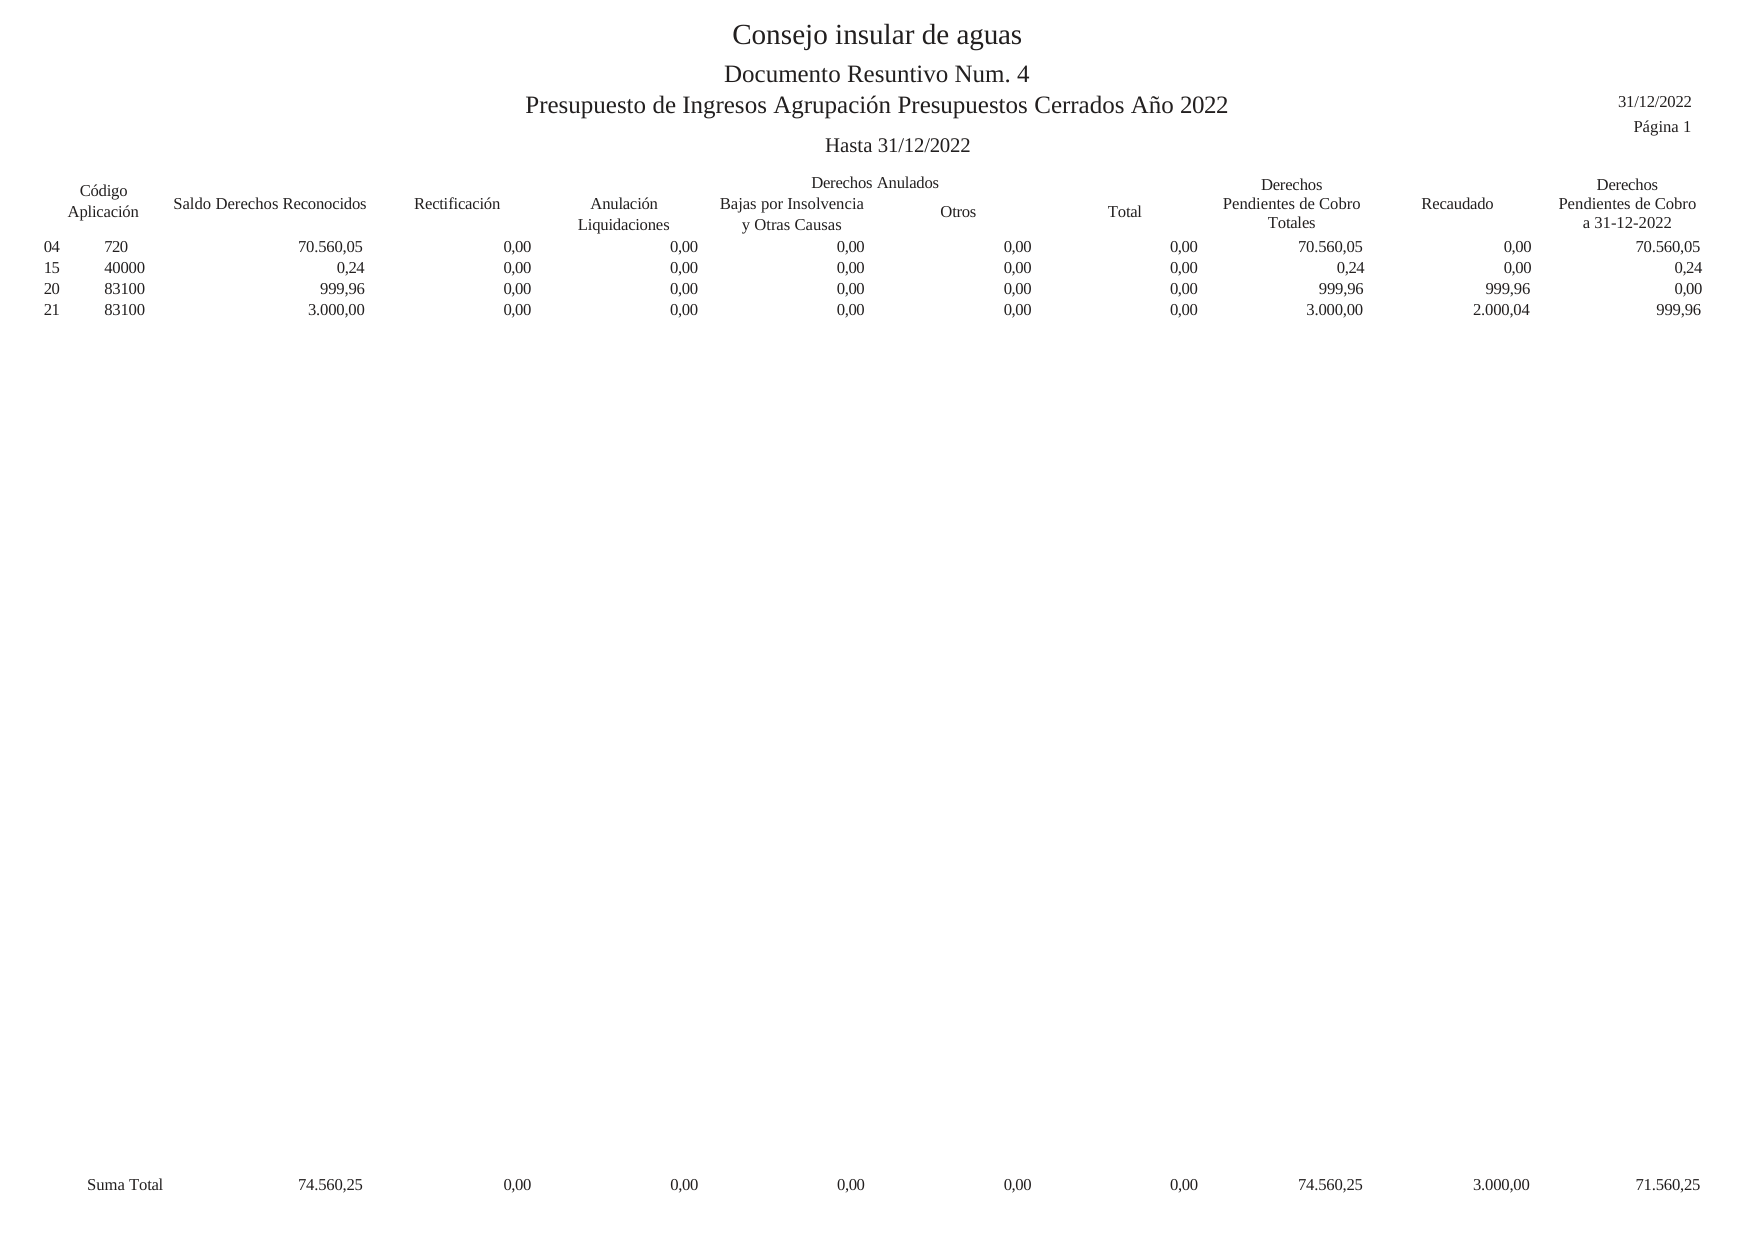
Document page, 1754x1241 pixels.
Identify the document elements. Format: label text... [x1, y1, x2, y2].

text 70.560,05 [1298, 237, 1375, 256]
text 21 83100 [44, 302, 167, 319]
text Suma Total [87, 1175, 167, 1194]
text 0,00 [1042, 260, 1198, 277]
text 999,96 [1656, 302, 1715, 319]
text 0,00 [1542, 279, 1702, 298]
text 0,00 [875, 260, 1032, 277]
text 0,00 [542, 237, 698, 256]
text 0,00 [542, 1175, 698, 1194]
text 0,24 [1542, 260, 1702, 277]
text Hasta 31/12/2022 [566, 133, 1230, 157]
text Derechos Anulados [542, 173, 1208, 192]
text 0,00 [875, 237, 1032, 256]
text 74.560,25 [1298, 1175, 1375, 1194]
text 70.560,05 [1635, 237, 1715, 256]
text 0,00 [542, 260, 698, 277]
text Saldo Derechos Reconocidos [173, 193, 375, 213]
text Recaudado [1421, 193, 1542, 213]
text Rectificación [414, 193, 542, 213]
text 3.000,00 [1473, 1175, 1542, 1194]
text 999,96 [167, 279, 365, 298]
text 0,00 [542, 302, 698, 319]
text 74.560,25 [298, 1175, 375, 1194]
text 0,24 [1208, 260, 1365, 277]
text 0,00 [708, 279, 865, 298]
text 0,00 [375, 1175, 532, 1194]
text 0,00 [375, 302, 532, 319]
text 2.000,04 [1473, 302, 1542, 319]
text 0,00 [708, 302, 865, 319]
text 0,00 [1042, 237, 1198, 256]
text Derechos Pendientes de Cobro Totales [1222, 175, 1361, 232]
text 3.000,00 [167, 302, 365, 319]
text 0,00 [708, 260, 865, 277]
text 71.560,25 [1635, 1175, 1715, 1194]
text 0,00 [1042, 279, 1198, 298]
text 3.000,00 [1306, 302, 1375, 319]
text 0,00 [1042, 1175, 1198, 1194]
text 0,00 [875, 1175, 1032, 1194]
text 04 720 [44, 237, 167, 256]
text Bajas por Insolvencia y Otras Causas [719, 194, 868, 233]
text 0,00 [708, 1175, 865, 1194]
text 0,00 [1375, 237, 1532, 256]
text 15 40000 [44, 260, 167, 277]
text Total [1042, 202, 1208, 221]
text 0,00 [708, 237, 865, 256]
text 70.560,05 [298, 237, 375, 256]
text Página 1 [1614, 116, 1692, 136]
text 0,00 [875, 302, 1032, 319]
text 0,00 [875, 279, 1032, 298]
text 20 83100 [44, 279, 167, 298]
text 0,00 [375, 260, 532, 277]
text 0,00 [1375, 260, 1532, 277]
text 0,00 [375, 237, 532, 256]
text Presupuesto de Ingresos Agrupación Presupuestos Cerrados Año 2022 [524, 90, 1230, 119]
text Consejo insular de aguas [524, 17, 1230, 50]
text 0,24 [167, 260, 365, 277]
text Código Aplicación [67, 181, 167, 221]
text 31/12/2022 [1614, 91, 1692, 111]
text 999,96 [1485, 279, 1542, 298]
text 0,00 [542, 279, 698, 298]
text 999,96 [1319, 279, 1375, 298]
text Anulación Liquidaciones [578, 194, 708, 233]
text Derechos Pendientes de Cobro a 31-12-2022 [1558, 175, 1696, 232]
text 0,00 [1042, 302, 1198, 319]
text Documento Resuntivo Num. 4 [524, 59, 1230, 88]
text Otros [875, 202, 1042, 221]
text 0,00 [375, 279, 532, 298]
